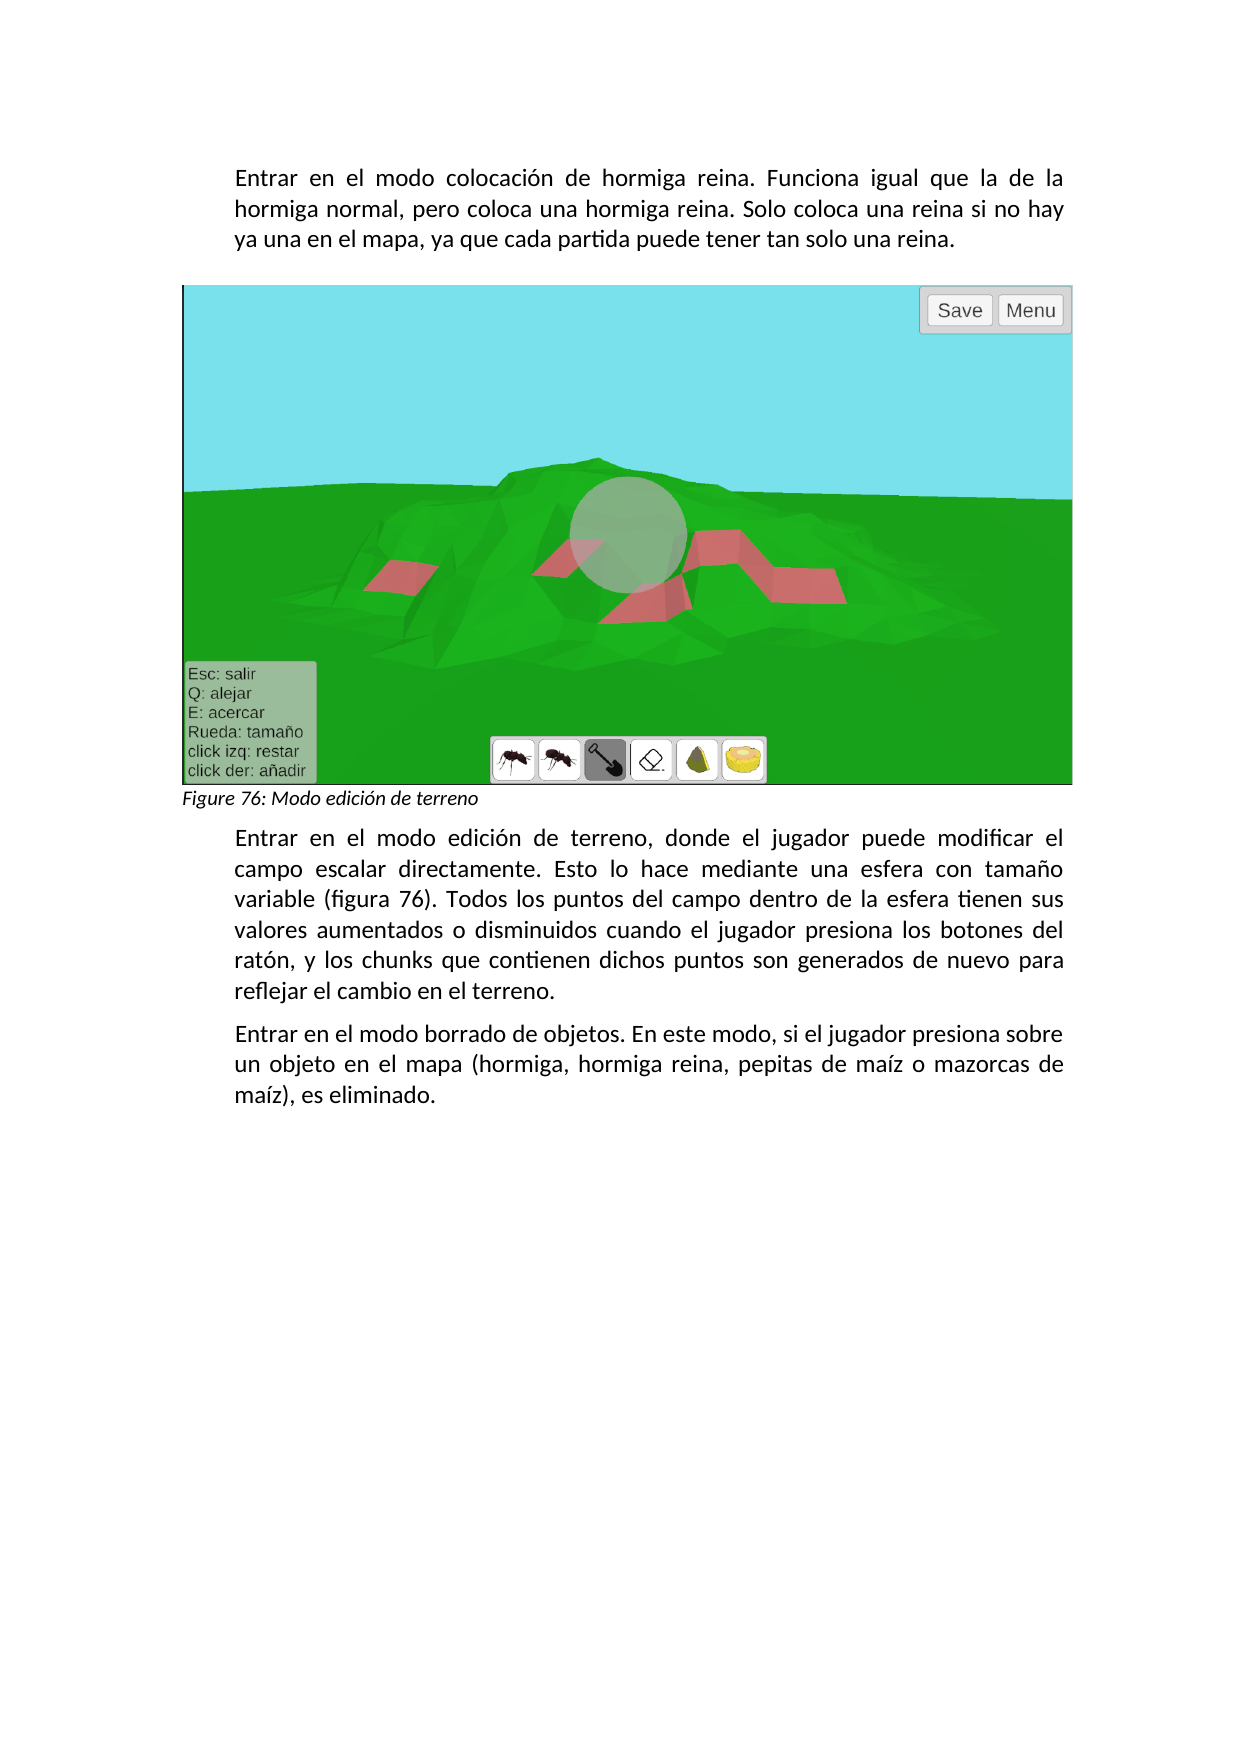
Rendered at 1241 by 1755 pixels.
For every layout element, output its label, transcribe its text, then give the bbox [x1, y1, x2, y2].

list Entrar en el modo edición de terreno, donde el jugador puede modificar el campo escalar directamente. Esto lo hace mediante una esfera con tamaño variable (figura 76). Todos los puntos del campo dentro de la esfera tienen sus valores aumentados o disminuidos cuando el jugador presiona los botones del ratón, y los chunks que contienen dichos puntos son generados de nuevo para reflejar el cambio en el terreno. [204, 810, 1065, 1005]
list Figure 76: Modo edición de terreno [182, 785, 1072, 810]
picture [182, 285, 1073, 785]
list Entrar en el modo borrado de objetos. En este modo, si el jugador presiona sobre un objeto en el mapa (hormiga, hormiga reina, pepitas de maíz o mazorcas de maíz), es eliminado. [204, 1018, 1065, 1109]
list Entrar en el modo colocación de hormiga reina. Funciona igual que la de la hormiga normal, pero coloca una hormiga reina. Solo coloca una reina si no hay ya una en el mapa, ya que cada partida puede tener tan solo una reina. [204, 162, 1065, 254]
list [182, 273, 1072, 285]
